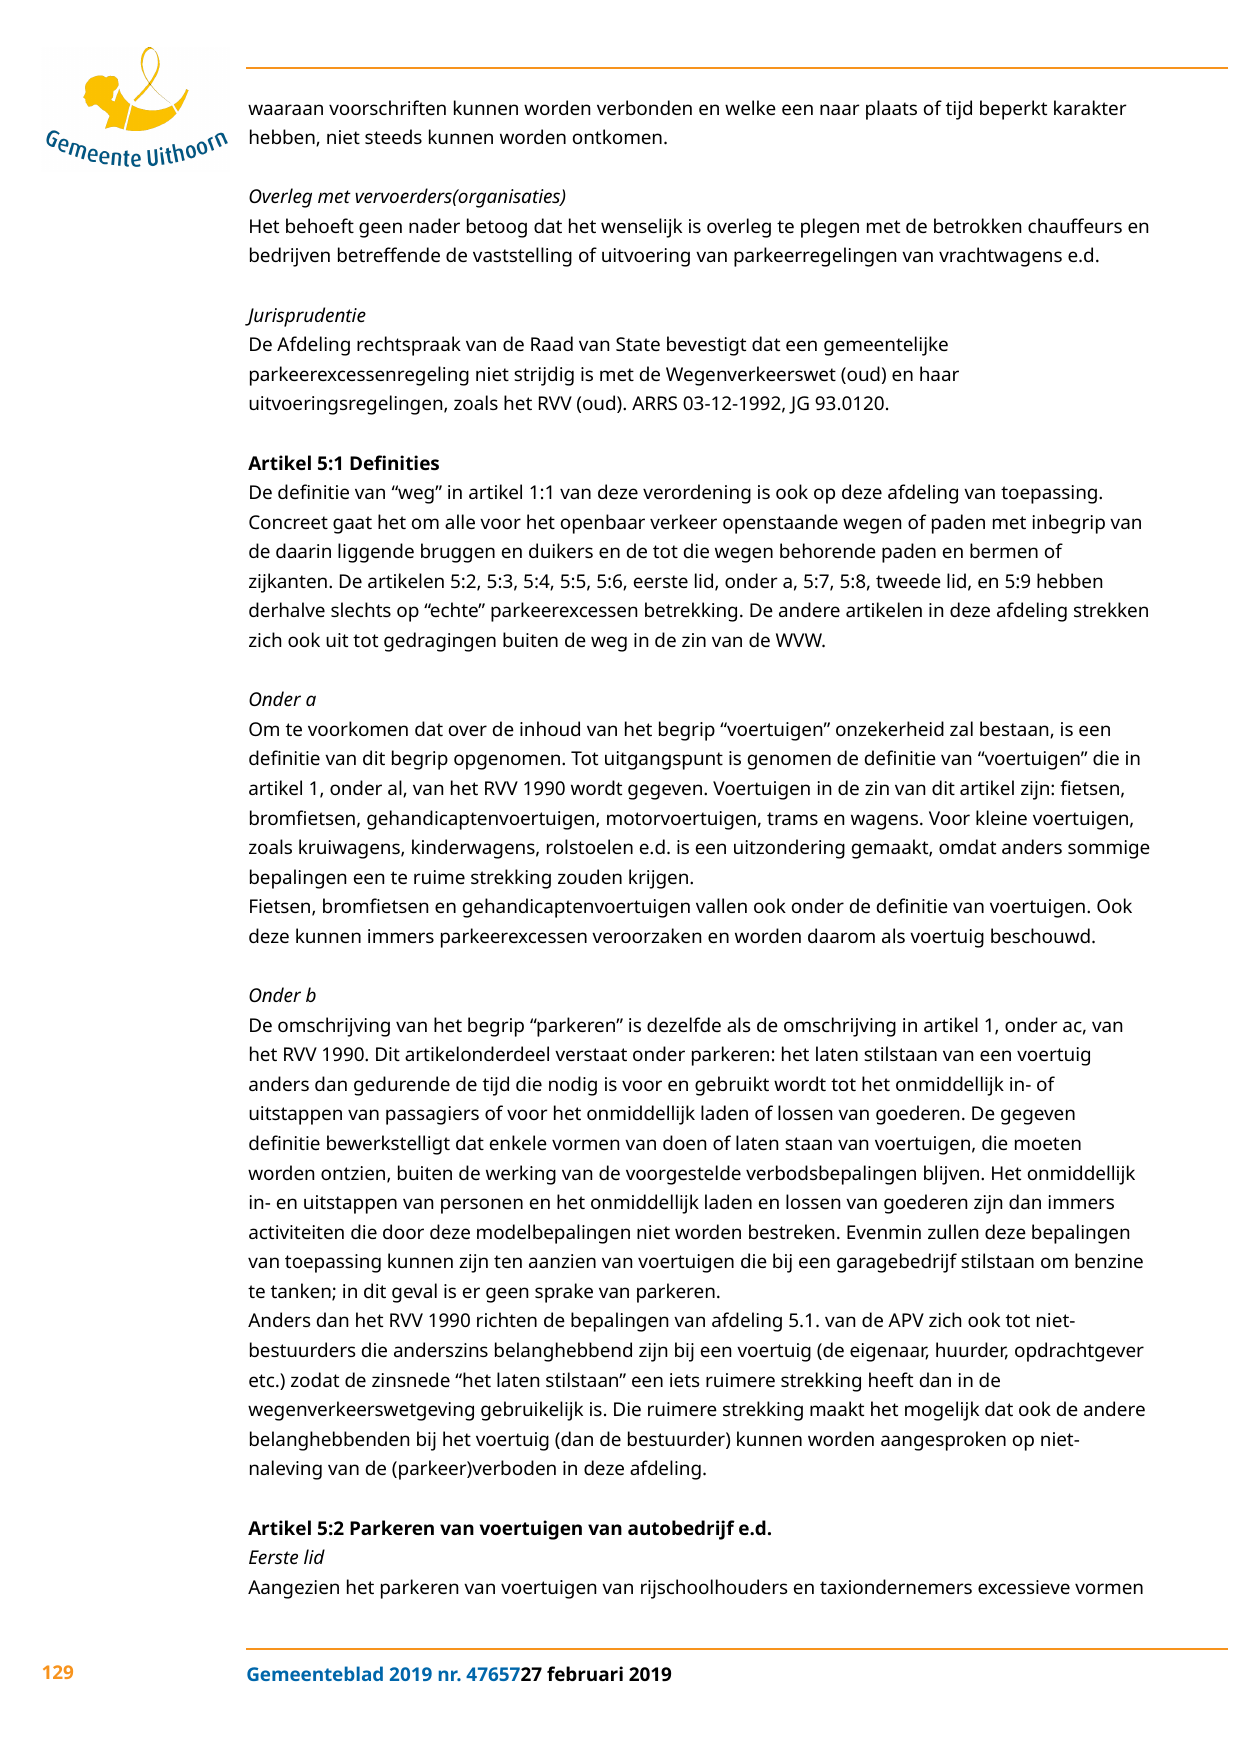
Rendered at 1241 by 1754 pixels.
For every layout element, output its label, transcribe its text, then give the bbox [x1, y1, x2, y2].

text Onder b [248, 982, 1152, 1008]
text Het behoeft geen nader betoog dat het wenselijk is overleg te plegen met de betrokken chauffeurs en bedrijven betreffende de vaststelling of uitvoering van parkeerregelingen van vrachtwagens e.d. [248, 213, 1152, 268]
text Overleg met vervoerders(organisaties) [248, 183, 1152, 209]
text Fietsen, bromfietsen en gehandicaptenvoertuigen vallen ook onder de definitie van voertuigen. Ook deze kunnen immers parkeerexcessen veroorzaken en worden daarom als voertuig beschouwd. [248, 893, 1152, 949]
picture [41, 47, 231, 172]
text Artikel 5:1 Definities [248, 450, 1152, 476]
text Eerste lid [248, 1544, 1152, 1570]
text Aangezien het parkeren van voertuigen van rijschoolhouders en taxiondernemers excessieve vormen [248, 1574, 1152, 1600]
text De Afdeling rechtspraak van de Raad van State bevestigt dat een gemeentelijke parkeerexcessenregeling niet strijdig is met de Wegenverkeerswet (oud) en haar uitvoeringsregelingen, zoals het RVV (oud). ARRS 03-12-1992, JG 93.0120. [248, 331, 1152, 416]
text Onder a [248, 686, 1152, 712]
text Jurisprudentie [248, 302, 1152, 328]
text De omschrijving van het begrip “parkeren” is dezelfde als de omschrijving in artikel 1, onder ac, van het RVV 1990. Dit artikelonderdeel verstaat onder parkeren: het laten stilstaan van een voertuig anders dan gedurende de tijd die nodig is voor en gebruikt wordt tot het onmiddellijk in- of uitstappen van passagiers of voor het onmiddellijk laden of lossen van goederen. De gegeven definitie bewerkstelligt dat enkele vormen van doen of laten staan van voertuigen, die moeten worden ontzien, buiten de werking van de voorgestelde verbodsbepalingen blijven. Het onmiddellijk in- en uitstappen van personen en het onmiddellijk laden en lossen van goederen zijn dan immers activiteiten die door deze modelbepalingen niet worden bestreken. Evenmin zullen deze bepalingen van toepassing kunnen zijn ten aanzien van voertuigen die bij een garagebedrijf stilstaan om benzine te tanken; in dit geval is er geen sprake van parkeren. [248, 1012, 1152, 1304]
text Artikel 5:2 Parkeren van voertuigen van autobedrijf e.d. [248, 1515, 1152, 1541]
text Anders dan het RVV 1990 richten de bepalingen van afdeling 5.1. van de APV zich ook tot niet-bestuurders die anderszins belanghebbend zijn bij een voertuig (de eigenaar, huurder, opdrachtgever etc.) zodat de zinsnede “het laten stilstaan” een iets ruimere strekking heeft dan in de wegenverkeerswetgeving gebruikelijk is. Die ruimere strekking maakt het mogelijk dat ook de andere belanghebbenden bij het voertuig (dan de bestuurder) kunnen worden aangesproken op niet-naleving van de (parkeer)verboden in deze afdeling. [248, 1308, 1152, 1481]
text waaraan voorschriften kunnen worden verbonden en welke een naar plaats of tijd beperkt karakter hebben, niet steeds kunnen worden ontkomen. [248, 95, 1152, 150]
text Om te voorkomen dat over de inhoud van het begrip “voertuigen” onzekerheid zal bestaan, is een definitie van dit begrip opgenomen. Tot uitgangspunt is genomen de definitie van “voertuigen” die in artikel 1, onder al, van het RVV 1990 wordt gegeven. Voertuigen in de zin van dit artikel zijn: fietsen, bromfietsen, gehandicaptenvoertuigen, motorvoertuigen, trams en wagens. Voor kleine voertuigen, zoals kruiwagens, kinderwagens, rolstoelen e.d. is een uitzondering gemaakt, omdat anders sommige bepalingen een te ruime strekking zouden krijgen. [248, 716, 1152, 890]
text De definitie van “weg” in artikel 1:1 van deze verordening is ook op deze afdeling van toepassing. Concreet gaat het om alle voor het openbaar verkeer openstaande wegen of paden met inbegrip van de daarin liggende bruggen en duikers en de tot die wegen behorende paden en bermen of zijkanten. De artikelen 5:2, 5:3, 5:4, 5:5, 5:6, eerste lid, onder a, 5:7, 5:8, tweede lid, en 5:9 hebben derhalve slechts op “echte” parkeerexcessen betrekking. De andere artikelen in deze afdeling strekken zich ook uit tot gedragingen buiten de weg in de zin van de WVW. [248, 479, 1152, 653]
